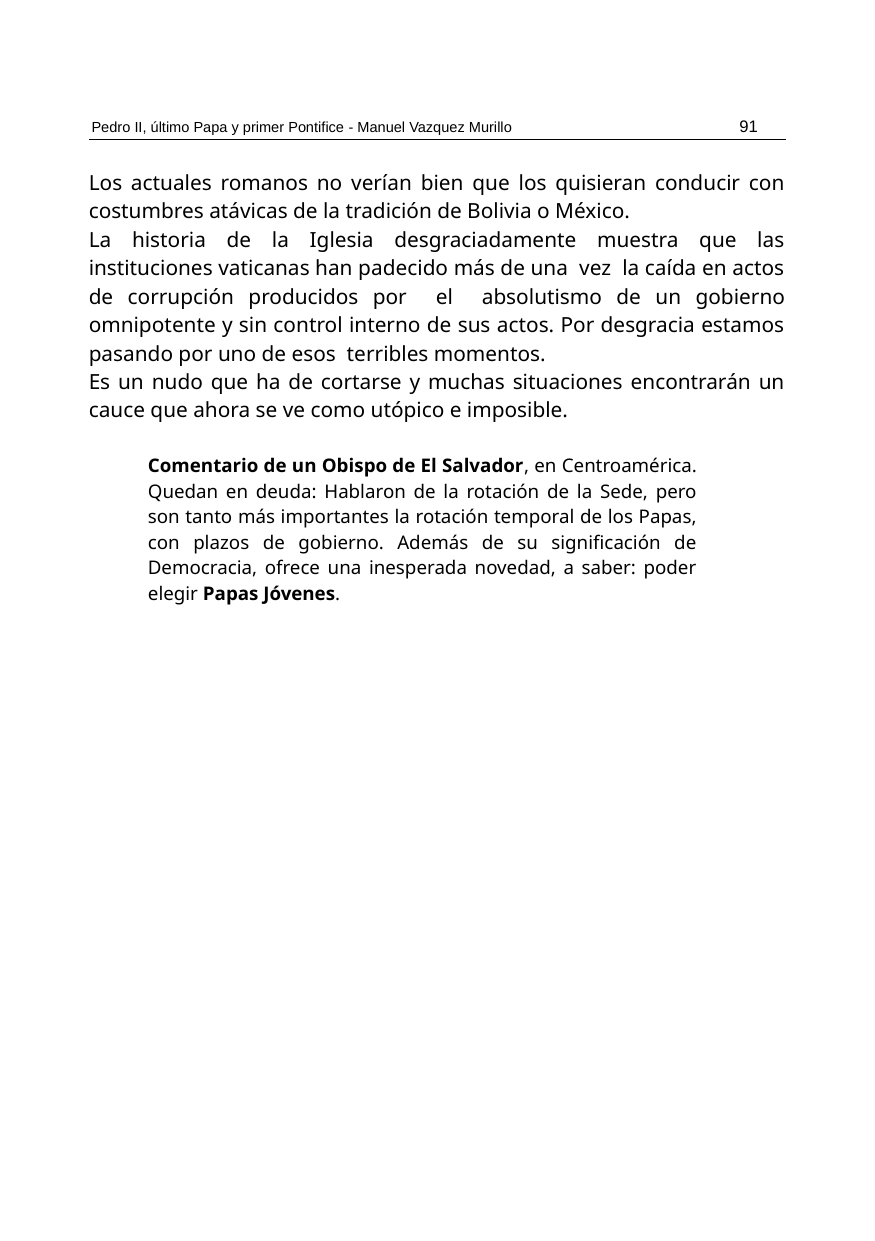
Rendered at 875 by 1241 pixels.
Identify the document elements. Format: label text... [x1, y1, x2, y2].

text Es un nudo que ha de cortarse y muchas situaciones encontrarán un cauce que ahora se ve como utópico e imposible. [88, 367, 786, 424]
text Los actuales romanos no verían bien que los quisieran conducir con costumbres atávicas de la tradición de Bolivia o México. [88, 168, 786, 225]
text La historia de la Iglesia desgraciadamente muestra que las instituciones vaticanas han padecido más de una vez la caída en actos de corrupción producidos por el absolutismo de un gobierno omnipotente y sin control interno de sus actos. Por desgracia estamos pasando por uno de esos terribles momentos. [88, 225, 786, 367]
text Comentario de un Obispo de El Salvador, en Centroamérica. Quedan en deuda: Hablaron de la rotación de la Sede, pero son tanto más importantes la rotación temporal de los Papas, con plazos de gobierno. Además de su significación de Democracia, ofrece una inesperada novedad, a saber: poder elegir Papas Jóvenes. [148, 452, 697, 606]
